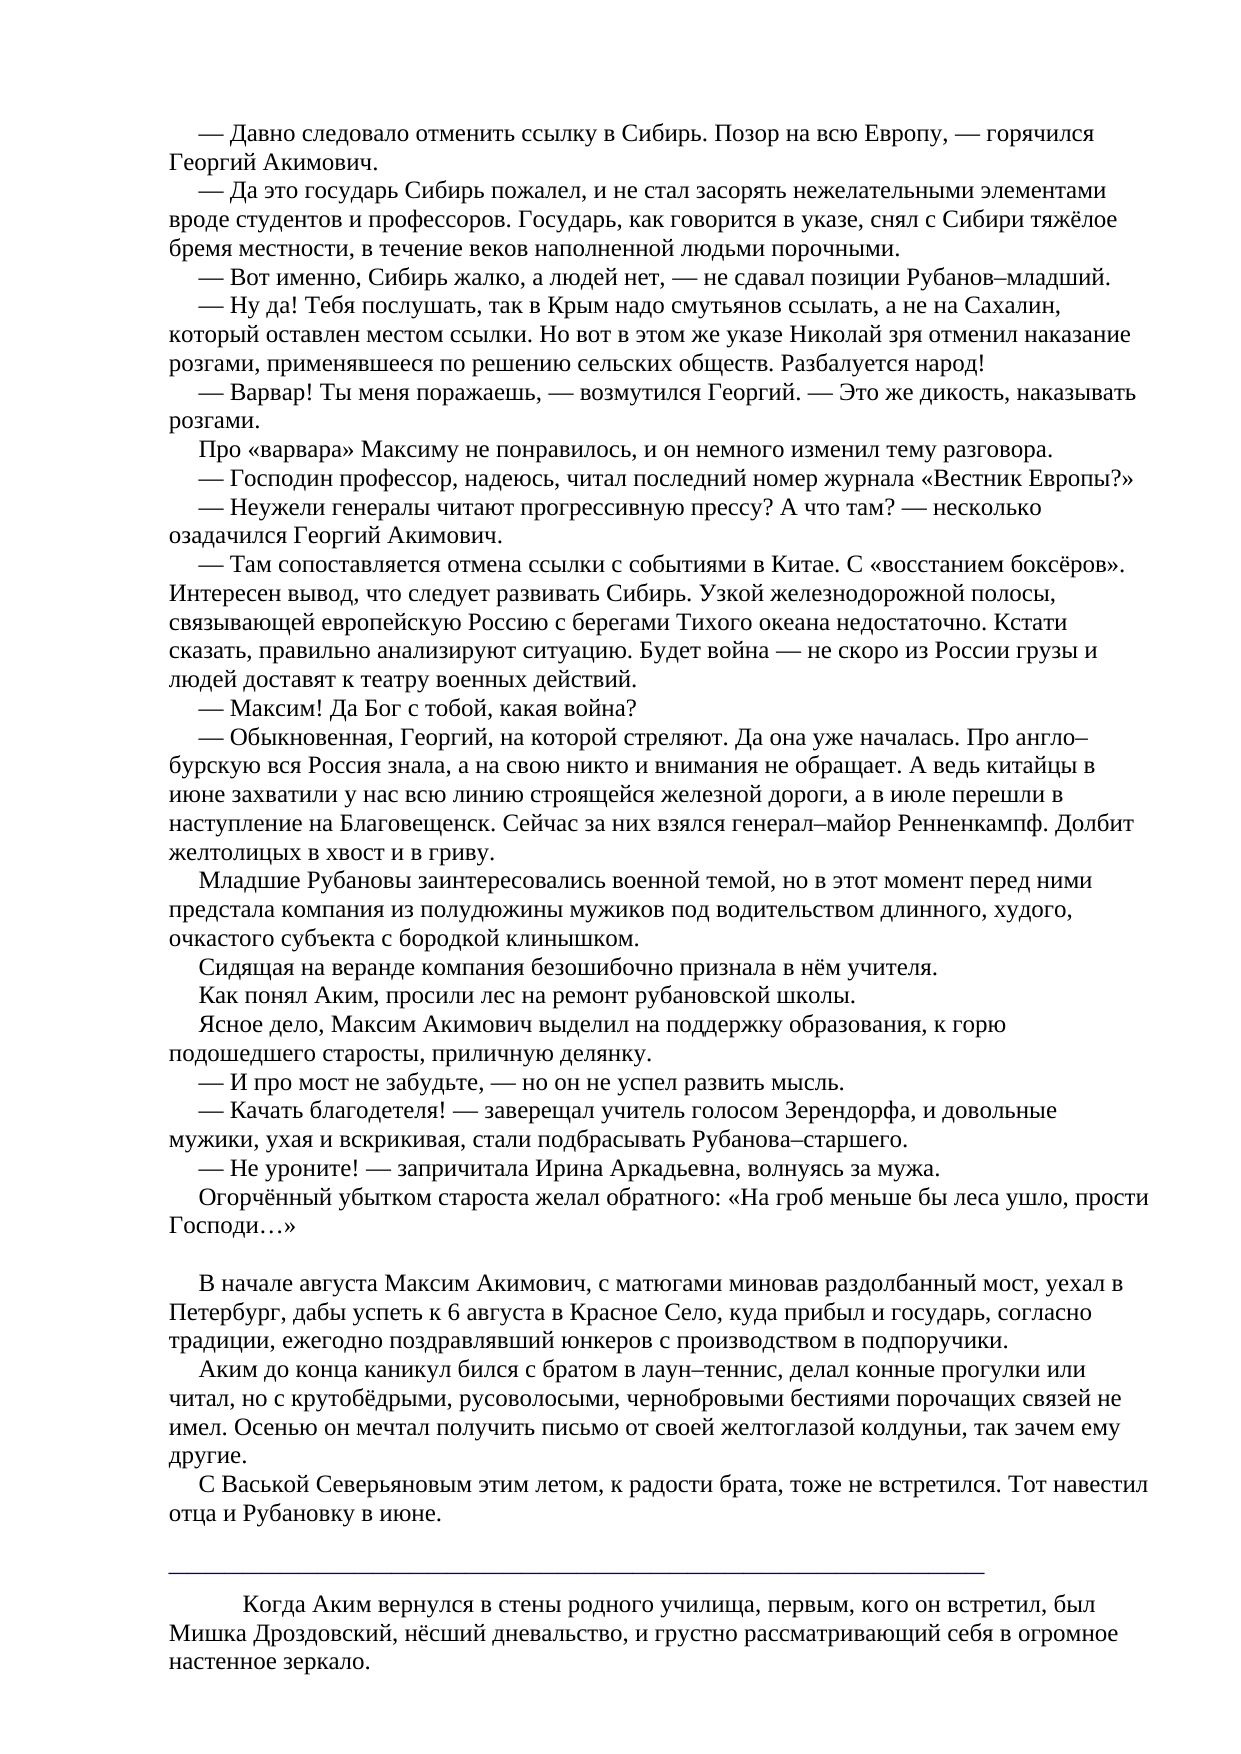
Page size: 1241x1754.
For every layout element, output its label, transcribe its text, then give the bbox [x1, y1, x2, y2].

text Огорчённый убытком староста желал обратного: «На гроб меньше бы леса ушло, прости Господи…» [169, 1182, 1152, 1239]
subtitle ____________________________________________ [169, 1539, 1152, 1577]
text — Максим! Да Бог с тобой, какая война? [169, 693, 1152, 722]
text Про «варвара» Максиму не понравилось, и он немного изменил тему разговора. [169, 434, 1152, 463]
text — Не уроните! — запричитала Ирина Аркадьевна, волнуясь за мужа. [169, 1153, 1152, 1182]
text — Господин профессор, надеюсь, читал последний номер журнала «Вестник Европы?» [169, 463, 1152, 492]
text — Неужели генералы читают прогрессивную прессу? А что там? — несколько озадачился Георгий Акимович. [169, 492, 1152, 549]
text Младшие Рубановы заинтересовались военной темой, но в этот момент перед ними предстала компания из полудюжины мужиков под водительством длинного, худого, очкастого субъекта с бородкой клинышком. [169, 866, 1152, 952]
text Ясное дело, Максим Акимович выделил на поддержку образования, к горю подошедшего старосты, приличную делянку. [169, 1009, 1152, 1067]
text — И про мост не забудьте, — но он не успел развить мысль. [169, 1067, 1152, 1096]
text — Давно следовало отменить ссылку в Сибирь. Позор на всю Европу, — горячился Георгий Акимович. [169, 118, 1152, 176]
text Сидящая на веранде компания безошибочно признала в нём учителя. [169, 952, 1152, 981]
text — Там сопоставляется отмена ссылки с событиями в Китае. С «восстанием боксёров». Интересен вывод, что следует развивать Сибирь. Узкой железнодорожной полосы, связывающей европейскую Россию с берегами Тихого океана недостаточно. Кстати сказать, правильно анализируют ситуацию. Будет война — не скоро из России грузы и людей доставят к театру военных действий. [169, 549, 1152, 693]
text — Качать благодетеля! — заверещал учитель голосом Зерендорфа, и довольные мужики, ухая и вскрикивая, стали подбрасывать Рубанова–старшего. [169, 1096, 1152, 1153]
text Когда Аким вернулся в стены родного училища, первым, кого он встретил, был Мишка Дроздовский, нёсший дневальство, и грустно рассматривающий себя в огромное настенное зеркало. [169, 1589, 1152, 1675]
text — Да это государь Сибирь пожалел, и не стал засорять нежелательными элементами вроде студентов и профессоров. Государь, как говорится в указе, снял с Сибири тяжёлое бремя местности, в течение веков наполненной людьми порочными. [169, 176, 1152, 262]
text — Обыкновенная, Георгий, на которой стреляют. Да она уже началась. Про англо–бурскую вся Россия знала, а на свою никто и внимания не обращает. А ведь китайцы в июне захватили у нас всю линию строящейся железной дороги, а в июле перешли в наступление на Благовещенск. Сейчас за них взялся генерал–майор Ренненкампф. Долбит желтолицых в хвост и в гриву. [169, 722, 1152, 866]
text В начале августа Максим Акимович, с матюгами миновав раздолбанный мост, уехал в Петербург, дабы успеть к 6 августа в Красное Село, куда прибыл и государь, согласно традиции, ежегодно поздравлявший юнкеров с производством в подпоручики. [169, 1268, 1152, 1354]
text — Вот именно, Сибирь жалко, а людей нет, — не сдавал позиции Рубанов–младший. [169, 262, 1152, 291]
text Аким до конца каникул бился с братом в лаун–теннис, делал конные прогулки или читал, но с крутобёдрыми, русоволосыми, чернобровыми бестиями порочащих связей не имел. Осенью он мечтал получить письмо от своей желтоглазой колдуньи, так зачем ему другие. [169, 1354, 1152, 1469]
text Как понял Аким, просили лес на ремонт рубановской школы. [169, 981, 1152, 1009]
text — Ну да! Тебя послушать, так в Крым надо смутьянов ссылать, а не на Сахалин, который оставлен местом ссылки. Но вот в этом же указе Николай зря отменил наказание розгами, применявшееся по решению сельских обществ. Разбалуется народ! [169, 291, 1152, 377]
text С Васькой Северьяновым этим летом, к радости брата, тоже не встретился. Тот навестил отца и Рубановку в июне. [169, 1469, 1152, 1527]
text — Варвар! Ты меня поражаешь, — возмутился Георгий. — Это же дикость, наказывать розгами. [169, 377, 1152, 434]
